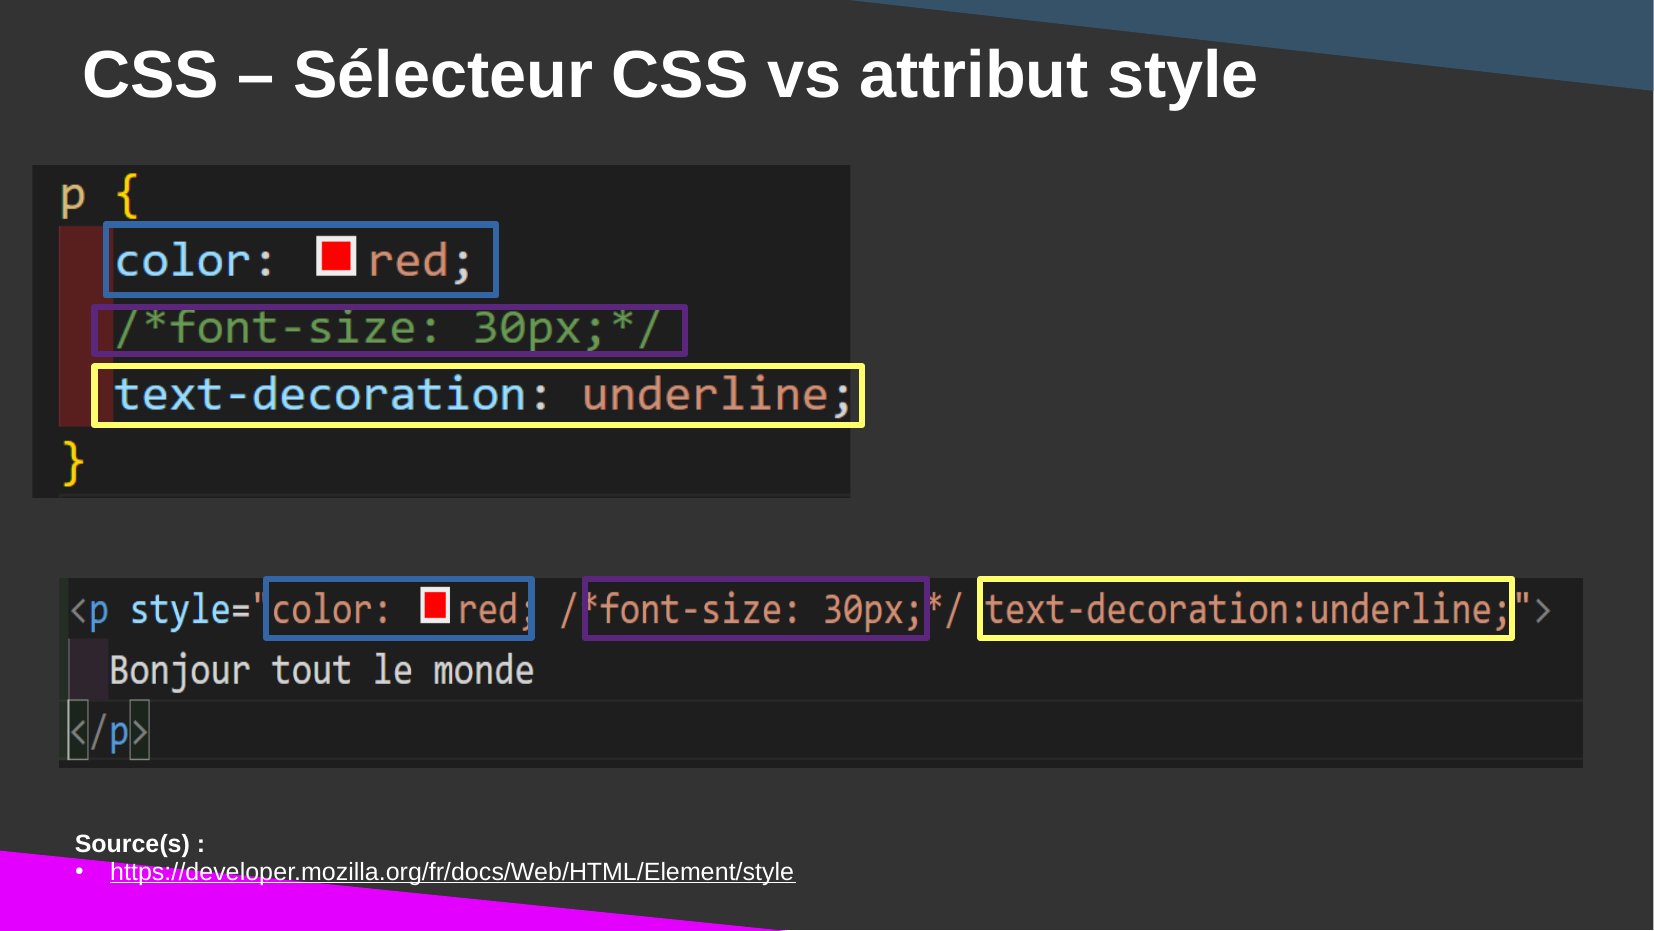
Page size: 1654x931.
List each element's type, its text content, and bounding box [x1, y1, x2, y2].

picture [59, 578, 1583, 768]
picture [269, 582, 528, 635]
title CSS – Sélecteur CSS vs attribut style [82, 37, 1571, 114]
picture [98, 369, 851, 422]
picture [983, 582, 1509, 635]
text_box [0, 850, 788, 931]
text_box [848, 0, 1654, 91]
picture [32, 165, 851, 498]
text_box Source(s) : https://developer.mozilla.org/fr/docs/Web/HTML/Element/style [60, 822, 1546, 922]
picture [588, 582, 924, 635]
